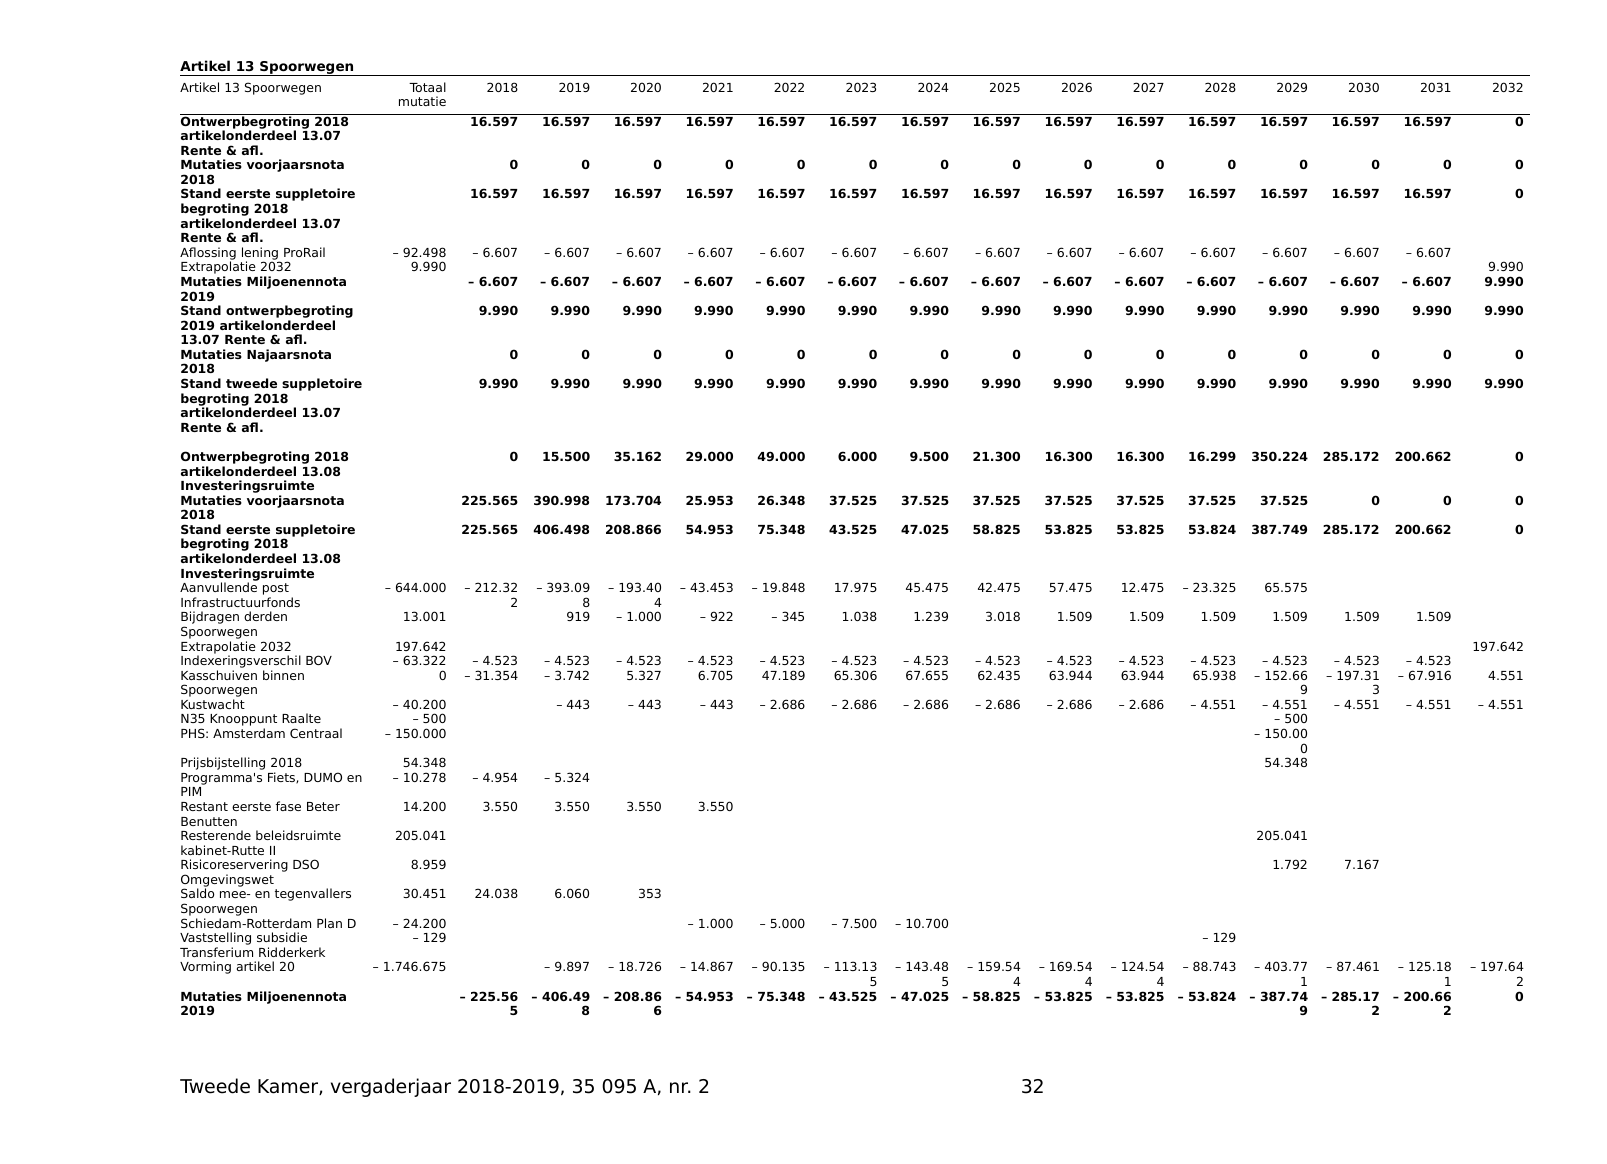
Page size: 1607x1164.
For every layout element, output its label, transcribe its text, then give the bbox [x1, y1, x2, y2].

table_cell 1.239 [883, 610, 955, 639]
table_cell 2025 [955, 76, 1027, 114]
table_cell Programma's Fiets, DUMO en PIM [180, 771, 365, 800]
table_cell 53.825 [1027, 523, 1098, 581]
table_cell [955, 916, 1027, 931]
table_cell 7.167 [1314, 858, 1386, 887]
table_cell [811, 829, 883, 858]
table_cell – 6.607 [524, 246, 596, 260]
table_cell [668, 756, 739, 771]
table_cell 0 [1242, 348, 1314, 377]
table_cell [739, 858, 811, 887]
table_cell [1098, 829, 1170, 858]
table_cell [596, 435, 668, 450]
table_cell [1458, 916, 1529, 931]
table_cell [596, 916, 668, 931]
table_cell – 7.500 [811, 916, 883, 931]
table_cell 63.944 [1027, 669, 1098, 698]
table_cell [883, 727, 955, 756]
table_cell [596, 931, 668, 960]
table_cell Totaal mutatie [365, 76, 452, 114]
table_cell [1027, 829, 1098, 858]
table_cell – 125.181 [1386, 960, 1457, 989]
table_cell – 225.565 [452, 989, 524, 1018]
table_cell 16.597 [811, 187, 883, 246]
table_cell [1098, 800, 1170, 829]
table_cell 205.041 [365, 829, 452, 858]
table_cell 53.824 [1170, 523, 1242, 581]
table_cell 16.597 [1170, 187, 1242, 246]
table_cell [1458, 800, 1529, 829]
table_cell 2018 [452, 76, 524, 114]
table_cell 173.704 [596, 494, 668, 523]
table_cell Stand tweede suppletoire begroting 2018 artikelonderdeel 13.07 Rente & afl. [180, 377, 365, 435]
table_cell – 443 [668, 698, 739, 712]
table_cell – 40.200 [365, 698, 452, 712]
table_cell 919 [524, 610, 596, 639]
table_cell 0 [1458, 187, 1529, 246]
table_cell – 6.607 [1027, 246, 1098, 260]
table_cell 0 [1458, 494, 1529, 523]
table_cell [524, 829, 596, 858]
table_cell [883, 931, 955, 960]
table_cell [883, 771, 955, 800]
table_cell 16.597 [1027, 187, 1098, 246]
table_cell [1314, 829, 1386, 858]
table_cell 9.990 [596, 304, 668, 348]
table_cell – 4.551 [1170, 698, 1242, 712]
table_cell – 6.607 [739, 246, 811, 260]
table_cell 45.475 [883, 581, 955, 610]
table_cell Indexeringsverschil BOV [180, 654, 365, 668]
table_cell [1314, 435, 1386, 450]
table_cell 0 [1458, 115, 1529, 158]
table_cell – 4.523 [811, 654, 883, 668]
table_cell [1170, 727, 1242, 756]
table_cell 16.597 [883, 115, 955, 158]
table_cell – 63.322 [365, 654, 452, 668]
table_cell Stand eerste suppletoire begroting 2018 artikelonderdeel 13.08 Investeringsruimte [180, 523, 365, 581]
table_cell 16.597 [524, 187, 596, 246]
table_cell 5.327 [596, 669, 668, 698]
table_cell 9.990 [883, 377, 955, 435]
table_cell 2024 [883, 76, 955, 114]
table_cell 1.509 [1098, 610, 1170, 639]
table_cell 16.597 [452, 187, 524, 246]
table_cell [1458, 771, 1529, 800]
table_cell [1098, 435, 1170, 450]
table_cell [955, 829, 1027, 858]
table_cell [1098, 771, 1170, 800]
table_cell – 87.461 [1314, 960, 1386, 989]
table_cell – 75.348 [739, 989, 811, 1018]
table_cell [1386, 800, 1457, 829]
table_cell [1458, 931, 1529, 960]
table_cell [524, 916, 596, 931]
table_cell – 53.824 [1170, 989, 1242, 1018]
table_cell – 285.172 [1314, 989, 1386, 1018]
table_cell [1458, 246, 1529, 260]
table_cell – 58.825 [955, 989, 1027, 1018]
table_cell – 443 [524, 698, 596, 712]
table_cell [1170, 916, 1242, 931]
table_cell – 6.607 [1098, 275, 1170, 304]
table_cell [955, 756, 1027, 771]
table_cell 2027 [1098, 76, 1170, 114]
table_cell PHS: Amsterdam Centraal [180, 727, 365, 756]
table_cell – 88.743 [1170, 960, 1242, 989]
table_cell – 6.607 [452, 275, 524, 304]
table_cell – 1.000 [668, 916, 739, 931]
table_cell 58.825 [955, 523, 1027, 581]
table_cell [452, 639, 524, 654]
table_cell – 14.867 [668, 960, 739, 989]
table_cell 26.348 [739, 494, 811, 523]
table_cell – 6.607 [883, 246, 955, 260]
table_cell 16.597 [1027, 115, 1098, 158]
table_cell 225.565 [452, 523, 524, 581]
table_cell 16.597 [1098, 187, 1170, 246]
table_cell – 6.607 [1242, 275, 1314, 304]
table_cell 0 [1458, 348, 1529, 377]
table_cell [811, 712, 883, 727]
table_cell [883, 712, 955, 727]
table_cell [1314, 581, 1386, 610]
table_cell 3.550 [452, 800, 524, 829]
table_cell 0 [1170, 158, 1242, 187]
table_cell 63.944 [1098, 669, 1170, 698]
table_cell [1027, 887, 1098, 916]
table_cell Stand ontwerpbegroting 2019 artikelonderdeel 13.07 Rente & afl. [180, 304, 365, 348]
table_cell 2021 [668, 76, 739, 114]
table_cell 25.953 [668, 494, 739, 523]
table_cell – 387.749 [1242, 989, 1314, 1018]
table_cell 9.990 [1242, 377, 1314, 435]
table_cell 65.575 [1242, 581, 1314, 610]
table_cell 0 [1386, 494, 1457, 523]
table_cell [1242, 771, 1314, 800]
table_cell – 129 [365, 931, 452, 960]
table_cell 3.550 [524, 800, 596, 829]
table_cell – 31.354 [452, 669, 524, 698]
table_cell [1314, 712, 1386, 727]
table_cell – 129 [1170, 931, 1242, 960]
table_cell 14.200 [365, 800, 452, 829]
table_cell – 6.607 [955, 246, 1027, 260]
table_cell 65.938 [1170, 669, 1242, 698]
table_cell – 150.000 [1242, 727, 1314, 756]
table_cell 0 [1458, 523, 1529, 581]
table_cell [1242, 800, 1314, 829]
table_cell 197.642 [1458, 639, 1529, 654]
table_cell [452, 435, 524, 450]
table_cell [668, 639, 739, 654]
table_cell – 4.551 [1314, 698, 1386, 712]
table_cell 9.990 [1242, 304, 1314, 348]
table_cell 0 [811, 348, 883, 377]
table_cell [1098, 727, 1170, 756]
table_cell [739, 771, 811, 800]
table_cell – 4.523 [1098, 654, 1170, 668]
table_cell – 403.771 [1242, 960, 1314, 989]
table_cell [1458, 887, 1529, 916]
table_cell – 19.848 [739, 581, 811, 610]
table_cell [1386, 916, 1457, 931]
table_cell [1098, 756, 1170, 771]
table_cell 16.597 [1170, 115, 1242, 158]
table_cell [524, 858, 596, 887]
table_cell [596, 639, 668, 654]
table_cell [1458, 610, 1529, 639]
table_cell [365, 494, 452, 523]
table_cell [452, 260, 524, 275]
table_cell [1386, 712, 1457, 727]
table_cell [596, 756, 668, 771]
table_cell 24.038 [452, 887, 524, 916]
table_cell 9.990 [1170, 377, 1242, 435]
table_cell N35 Knooppunt Raalte [180, 712, 365, 727]
table_cell [1098, 712, 1170, 727]
table_cell [1170, 887, 1242, 916]
table_cell [955, 639, 1027, 654]
table_cell – 6.607 [1170, 246, 1242, 260]
table_cell – 6.607 [1386, 246, 1457, 260]
table_cell 9.990 [1386, 304, 1457, 348]
table_cell 42.475 [955, 581, 1027, 610]
table_cell – 4.523 [1170, 654, 1242, 668]
table_cell 0 [1314, 348, 1386, 377]
table_cell 0 [883, 348, 955, 377]
table_cell – 644.000 [365, 581, 452, 610]
table_cell [452, 727, 524, 756]
table_cell 9.990 [739, 304, 811, 348]
table_cell 16.299 [1170, 450, 1242, 493]
table_cell – 23.325 [1170, 581, 1242, 610]
table_cell [1458, 756, 1529, 771]
table_cell [365, 450, 452, 493]
table_cell [524, 435, 596, 450]
table_cell 0 [452, 450, 524, 493]
table_cell [1170, 435, 1242, 450]
table_cell 2023 [811, 76, 883, 114]
table_cell [596, 712, 668, 727]
table_cell 9.990 [811, 304, 883, 348]
table_cell 9.990 [811, 377, 883, 435]
table_cell Kasschuiven binnen Spoorwegen [180, 669, 365, 698]
table_cell [883, 858, 955, 887]
table_cell 0 [1098, 348, 1170, 377]
table_cell 54.348 [1242, 756, 1314, 771]
table_cell 16.597 [1314, 115, 1386, 158]
table_cell Restant eerste fase Beter Benutten [180, 800, 365, 829]
table_cell Kustwacht [180, 698, 365, 712]
table_cell – 345 [739, 610, 811, 639]
table_cell 9.990 [1027, 377, 1098, 435]
table_cell – 6.607 [811, 246, 883, 260]
table_cell 2022 [739, 76, 811, 114]
table_cell 62.435 [955, 669, 1027, 698]
table_cell [1314, 771, 1386, 800]
table_cell [365, 304, 452, 348]
table_cell – 4.523 [596, 654, 668, 668]
table_cell [1314, 756, 1386, 771]
table_cell 12.475 [1098, 581, 1170, 610]
table_cell – 922 [668, 610, 739, 639]
table_cell 2031 [1386, 76, 1457, 114]
table_cell [1170, 712, 1242, 727]
table_cell – 197.313 [1314, 669, 1386, 698]
table_cell [1314, 800, 1386, 829]
table_cell [955, 800, 1027, 829]
table_cell – 5.324 [524, 771, 596, 800]
table_cell 37.525 [1242, 494, 1314, 523]
table_cell [1170, 829, 1242, 858]
table_cell 0 [524, 158, 596, 187]
table_cell [955, 771, 1027, 800]
table_cell [811, 931, 883, 960]
table_cell [1314, 931, 1386, 960]
table_cell – 197.642 [1458, 960, 1529, 989]
table_cell [1098, 858, 1170, 887]
table_cell – 4.523 [452, 654, 524, 668]
table_cell [1242, 916, 1314, 931]
table_cell 67.655 [883, 669, 955, 698]
table_cell 47.025 [883, 523, 955, 581]
table_cell 9.990 [1098, 377, 1170, 435]
table_cell 6.060 [524, 887, 596, 916]
table_cell 9.990 [668, 377, 739, 435]
table_cell 2028 [1170, 76, 1242, 114]
table_cell – 43.453 [668, 581, 739, 610]
table_cell [739, 931, 811, 960]
table_cell – 2.686 [883, 698, 955, 712]
table_cell – 54.953 [668, 989, 739, 1018]
table_cell 0 [596, 348, 668, 377]
table_cell 0 [1242, 158, 1314, 187]
table_cell – 4.551 [1458, 698, 1529, 712]
table_cell 9.990 [1170, 304, 1242, 348]
table_cell – 53.825 [1098, 989, 1170, 1018]
table_cell – 6.607 [452, 246, 524, 260]
table_cell – 6.607 [811, 275, 883, 304]
table_cell [668, 260, 739, 275]
table_cell [955, 435, 1027, 450]
table_cell [365, 115, 452, 158]
table_cell – 47.025 [883, 989, 955, 1018]
table_cell – 10.700 [883, 916, 955, 931]
table_cell 0 [1458, 450, 1529, 493]
table_cell [1098, 916, 1170, 931]
table_cell 16.597 [668, 115, 739, 158]
table_cell – 6.607 [668, 275, 739, 304]
table_cell 0 [1314, 158, 1386, 187]
table_cell – 500 [365, 712, 452, 727]
table_cell 9.990 [524, 304, 596, 348]
table_cell [1098, 931, 1170, 960]
table_cell [596, 260, 668, 275]
table_cell [524, 727, 596, 756]
table_cell [955, 727, 1027, 756]
table_cell [1242, 887, 1314, 916]
table_cell [365, 187, 452, 246]
table_cell – 393.098 [524, 581, 596, 610]
table_cell – 6.607 [955, 275, 1027, 304]
table_cell [811, 800, 883, 829]
table_cell 350.224 [1242, 450, 1314, 493]
table_cell [1458, 829, 1529, 858]
table_cell Extrapolatie 2032 [180, 639, 365, 654]
table_cell [596, 858, 668, 887]
table_cell – 4.523 [955, 654, 1027, 668]
table_cell 35.162 [596, 450, 668, 493]
table_cell Mutaties voorjaarsnota 2018 [180, 158, 365, 187]
table_cell 9.990 [1458, 304, 1529, 348]
table_cell Saldo mee- en tegenvallers Spoorwegen [180, 887, 365, 916]
table_cell [883, 435, 955, 450]
table_cell 16.597 [452, 115, 524, 158]
table_cell – 208.866 [596, 989, 668, 1018]
table_cell 1.509 [1386, 610, 1457, 639]
table_cell 16.597 [1314, 187, 1386, 246]
table_cell 16.597 [596, 187, 668, 246]
table_cell – 4.523 [739, 654, 811, 668]
table_cell 0 [1458, 989, 1529, 1018]
table_cell 2029 [1242, 76, 1314, 114]
table_cell [1458, 654, 1529, 668]
table_cell – 500 [1242, 712, 1314, 727]
table_cell Mutaties voorjaarsnota 2018 [180, 494, 365, 523]
table_cell [1242, 260, 1314, 275]
table_cell [883, 829, 955, 858]
table_cell – 6.607 [668, 246, 739, 260]
table_cell 16.597 [955, 115, 1027, 158]
table_cell [1027, 639, 1098, 654]
table_cell 285.172 [1314, 450, 1386, 493]
table_cell 9.990 [955, 304, 1027, 348]
table_cell [1098, 260, 1170, 275]
table_cell 1.038 [811, 610, 883, 639]
table_cell 3.550 [668, 800, 739, 829]
table_cell [1386, 887, 1457, 916]
table_cell – 152.669 [1242, 669, 1314, 698]
table_cell [1386, 435, 1457, 450]
table_cell [1027, 800, 1098, 829]
table_cell 16.597 [1242, 187, 1314, 246]
table_cell Bijdragen derden Spoorwegen [180, 610, 365, 639]
table_cell 9.990 [1458, 260, 1529, 275]
table_cell 16.597 [739, 115, 811, 158]
table_cell – 6.607 [596, 246, 668, 260]
table_cell [1170, 260, 1242, 275]
table_cell 43.525 [811, 523, 883, 581]
table_cell [1170, 771, 1242, 800]
table_cell 9.990 [1458, 275, 1529, 304]
table_cell 9.990 [452, 304, 524, 348]
table_cell [811, 639, 883, 654]
table_cell [1170, 800, 1242, 829]
table_cell [955, 260, 1027, 275]
table_cell [452, 610, 524, 639]
table_cell [883, 756, 955, 771]
table_cell [1386, 771, 1457, 800]
table_cell [452, 916, 524, 931]
table_cell 387.749 [1242, 523, 1314, 581]
table_cell 29.000 [668, 450, 739, 493]
table_cell [1027, 916, 1098, 931]
table_cell Ontwerpbegroting 2018 artikelonderdeel 13.08 Investeringsruimte [180, 450, 365, 493]
table_cell [739, 260, 811, 275]
table_cell [739, 435, 811, 450]
table_cell [1386, 858, 1457, 887]
table_cell [596, 829, 668, 858]
table_cell [668, 712, 739, 727]
table_cell 197.642 [365, 639, 452, 654]
table_cell 16.597 [1386, 115, 1457, 158]
table_cell 285.172 [1314, 523, 1386, 581]
table_cell [524, 712, 596, 727]
table_cell – 2.686 [1027, 698, 1098, 712]
table_cell 21.300 [955, 450, 1027, 493]
table_cell 1.792 [1242, 858, 1314, 887]
table_cell – 4.523 [883, 654, 955, 668]
table_cell 16.597 [955, 187, 1027, 246]
table_cell 9.500 [883, 450, 955, 493]
table_cell 9.990 [668, 304, 739, 348]
table_cell Resterende beleidsruimte kabinet-Rutte II [180, 829, 365, 858]
table_cell 13.001 [365, 610, 452, 639]
table_cell 6.705 [668, 669, 739, 698]
table_cell [883, 260, 955, 275]
table_cell 16.300 [1098, 450, 1170, 493]
table_cell 16.597 [1098, 115, 1170, 158]
table_cell Aflossing lening ProRail [180, 246, 365, 260]
table_cell 1.509 [1242, 610, 1314, 639]
table_cell Mutaties Miljoenennota 2019 [180, 275, 365, 304]
table_cell [883, 887, 955, 916]
table_cell 37.525 [1098, 494, 1170, 523]
table_cell [524, 931, 596, 960]
table_cell [668, 858, 739, 887]
table_cell 53.825 [1098, 523, 1170, 581]
table_cell [1458, 727, 1529, 756]
table_cell [1098, 887, 1170, 916]
table_cell 9.990 [955, 377, 1027, 435]
table_cell – 212.322 [452, 581, 524, 610]
table_cell – 6.607 [1170, 275, 1242, 304]
table_cell 8.959 [365, 858, 452, 887]
table_cell Aanvullende post Infrastructuurfonds [180, 581, 365, 610]
table_cell [1386, 756, 1457, 771]
table_cell – 4.523 [1242, 654, 1314, 668]
table_cell [452, 931, 524, 960]
table_cell – 67.916 [1386, 669, 1457, 698]
table_cell [1098, 639, 1170, 654]
table_cell 0 [739, 348, 811, 377]
table_cell [1170, 756, 1242, 771]
table_cell 9.990 [1314, 377, 1386, 435]
table_cell [1170, 639, 1242, 654]
table_cell [739, 756, 811, 771]
table_cell – 6.607 [739, 275, 811, 304]
table_cell 15.500 [524, 450, 596, 493]
table_cell 0 [811, 158, 883, 187]
table_cell 0 [1386, 348, 1457, 377]
table_cell 2020 [596, 76, 668, 114]
table_cell [1458, 712, 1529, 727]
table_cell [811, 260, 883, 275]
table_cell [1386, 931, 1457, 960]
table_cell 0 [1027, 158, 1098, 187]
table_cell [811, 887, 883, 916]
table_cell – 18.726 [596, 960, 668, 989]
table_cell 0 [955, 348, 1027, 377]
table_cell [524, 260, 596, 275]
table_cell [1386, 581, 1457, 610]
table_cell 0 [668, 158, 739, 187]
table_cell 47.189 [739, 669, 811, 698]
table_cell 205.041 [1242, 829, 1314, 858]
table_cell [452, 858, 524, 887]
table_cell 390.998 [524, 494, 596, 523]
table_cell – 6.607 [1098, 246, 1170, 260]
table_cell – 4.523 [1386, 654, 1457, 668]
table_cell [1027, 771, 1098, 800]
table_cell Artikel 13 Spoorwegen [180, 76, 365, 114]
table_cell [1027, 435, 1098, 450]
table_cell [1242, 931, 1314, 960]
table_cell 75.348 [739, 523, 811, 581]
table_cell [739, 829, 811, 858]
table_cell 0 [452, 348, 524, 377]
table_cell – 406.498 [524, 989, 596, 1018]
table_cell – 124.544 [1098, 960, 1170, 989]
table_cell 3.018 [955, 610, 1027, 639]
table_cell [452, 698, 524, 712]
table_cell [1314, 639, 1386, 654]
table_cell 0 [883, 158, 955, 187]
table_cell Mutaties Miljoenennota 2019 [180, 989, 365, 1018]
table_cell – 6.607 [524, 275, 596, 304]
table_cell 2032 [1458, 76, 1529, 114]
table_cell 16.597 [1242, 115, 1314, 158]
table_cell [1314, 727, 1386, 756]
table_cell [1386, 260, 1457, 275]
table_cell [452, 829, 524, 858]
table_cell [1027, 712, 1098, 727]
table_cell 200.662 [1386, 450, 1457, 493]
table_cell 0 [1098, 158, 1170, 187]
table_cell Extrapolatie 2032 [180, 260, 365, 275]
table_cell 54.348 [365, 756, 452, 771]
table_cell – 159.544 [955, 960, 1027, 989]
table_cell 9.990 [365, 260, 452, 275]
table_cell [365, 435, 452, 450]
table_cell Ontwerpbegroting 2018 artikelonderdeel 13.07 Rente & afl. [180, 115, 365, 158]
table_cell 353 [596, 887, 668, 916]
table_cell 0 [452, 158, 524, 187]
table_cell – 6.607 [1314, 275, 1386, 304]
table_cell [1386, 639, 1457, 654]
table_cell [955, 887, 1027, 916]
table_cell 0 [1386, 158, 1457, 187]
table_cell – 90.135 [739, 960, 811, 989]
table_cell – 5.000 [739, 916, 811, 931]
table_cell 0 [596, 158, 668, 187]
table_cell [180, 435, 365, 450]
table_cell [811, 435, 883, 450]
table_cell [1386, 727, 1457, 756]
table_cell [1170, 858, 1242, 887]
table_cell [955, 858, 1027, 887]
table_cell [1242, 435, 1314, 450]
table_cell [1027, 756, 1098, 771]
table_cell [739, 639, 811, 654]
table_cell – 92.498 [365, 246, 452, 260]
table_cell Stand eerste suppletoire begroting 2018 artikelonderdeel 13.07 Rente & afl. [180, 187, 365, 246]
table_cell – 2.686 [739, 698, 811, 712]
table_cell [883, 639, 955, 654]
table_cell 54.953 [668, 523, 739, 581]
table_cell [365, 348, 452, 377]
table_cell 9.990 [452, 377, 524, 435]
table_cell [1458, 581, 1529, 610]
table_cell 9.990 [1386, 377, 1457, 435]
table_cell [596, 727, 668, 756]
table_cell 6.000 [811, 450, 883, 493]
table_cell 3.550 [596, 800, 668, 829]
table_cell [452, 756, 524, 771]
table_cell 65.306 [811, 669, 883, 698]
table_cell [1242, 639, 1314, 654]
table_cell 37.525 [955, 494, 1027, 523]
table_cell 37.525 [1027, 494, 1098, 523]
table_cell 0 [739, 158, 811, 187]
table_cell 9.990 [1314, 304, 1386, 348]
table_cell 16.597 [739, 187, 811, 246]
table_cell [365, 158, 452, 187]
table_cell 9.990 [1027, 304, 1098, 348]
table_cell – 200.662 [1386, 989, 1457, 1018]
table_cell [1027, 727, 1098, 756]
table_cell 9.990 [739, 377, 811, 435]
table_cell [1458, 435, 1529, 450]
table_cell 16.597 [1386, 187, 1457, 246]
table_cell – 10.278 [365, 771, 452, 800]
table_cell 1.509 [1027, 610, 1098, 639]
table_cell [668, 931, 739, 960]
table_cell [955, 712, 1027, 727]
table_cell 16.597 [596, 115, 668, 158]
table_cell 30.451 [365, 887, 452, 916]
table_cell – 6.607 [1242, 246, 1314, 260]
table_cell [365, 377, 452, 435]
table_cell 49.000 [739, 450, 811, 493]
table_cell [1027, 858, 1098, 887]
table_cell 37.525 [883, 494, 955, 523]
table_cell [668, 887, 739, 916]
table_cell – 169.544 [1027, 960, 1098, 989]
table_cell – 2.686 [955, 698, 1027, 712]
table_cell Mutaties Najaarsnota 2018 [180, 348, 365, 377]
table_cell 9.990 [524, 377, 596, 435]
table_cell – 6.607 [1027, 275, 1098, 304]
table_cell 9.990 [1098, 304, 1170, 348]
table_cell [668, 829, 739, 858]
table_cell [811, 771, 883, 800]
table_cell – 4.523 [1027, 654, 1098, 668]
table_cell [668, 771, 739, 800]
table_cell [365, 523, 452, 581]
table_cell 0 [1314, 494, 1386, 523]
table_cell [1027, 260, 1098, 275]
table_cell [452, 960, 524, 989]
table_cell 0 [1027, 348, 1098, 377]
table_cell – 6.607 [1386, 275, 1457, 304]
table_cell [811, 756, 883, 771]
table_cell [739, 800, 811, 829]
table_cell – 2.686 [1098, 698, 1170, 712]
table_cell 406.498 [524, 523, 596, 581]
table_cell 0 [668, 348, 739, 377]
table_cell – 143.485 [883, 960, 955, 989]
table_cell [1458, 858, 1529, 887]
table_cell [739, 887, 811, 916]
table_cell 9.990 [1458, 377, 1529, 435]
table_cell – 1.000 [596, 610, 668, 639]
table_cell – 4.523 [524, 654, 596, 668]
table_cell [365, 989, 452, 1018]
table_cell – 3.742 [524, 669, 596, 698]
table_cell 16.597 [883, 187, 955, 246]
table_cell [668, 435, 739, 450]
table_cell – 9.897 [524, 960, 596, 989]
table_cell Vaststelling subsidie Transferium Ridderkerk [180, 931, 365, 960]
table_cell 2019 [524, 76, 596, 114]
table_cell 200.662 [1386, 523, 1457, 581]
table_cell – 43.525 [811, 989, 883, 1018]
table_cell [524, 756, 596, 771]
table_cell – 6.607 [1314, 246, 1386, 260]
table_cell 9.990 [883, 304, 955, 348]
table_cell 0 [955, 158, 1027, 187]
table_cell [1314, 916, 1386, 931]
table_cell – 443 [596, 698, 668, 712]
table_cell 4.551 [1458, 669, 1529, 698]
table_cell 0 [1170, 348, 1242, 377]
table_cell 16.300 [1027, 450, 1098, 493]
table_cell – 24.200 [365, 916, 452, 931]
table_cell – 4.523 [1314, 654, 1386, 668]
table_cell [596, 771, 668, 800]
table_cell – 150.000 [365, 727, 452, 756]
table_cell [811, 858, 883, 887]
table_cell 2026 [1027, 76, 1098, 114]
table_cell [1386, 829, 1457, 858]
table_cell 1.509 [1170, 610, 1242, 639]
table_cell 37.525 [1170, 494, 1242, 523]
table_header Artikel 13 Spoorwegen [180, 59, 1529, 75]
table_cell [365, 275, 452, 304]
table_cell [811, 727, 883, 756]
table_cell [955, 931, 1027, 960]
table_cell 1.509 [1314, 610, 1386, 639]
table_cell 16.597 [524, 115, 596, 158]
table_cell [524, 639, 596, 654]
table_cell – 4.523 [668, 654, 739, 668]
table_cell 0 [524, 348, 596, 377]
table_cell – 2.686 [811, 698, 883, 712]
table_cell Schiedam-Rotterdam Plan D [180, 916, 365, 931]
table_cell – 4.551 [1242, 698, 1314, 712]
table_cell 37.525 [811, 494, 883, 523]
table_cell 2030 [1314, 76, 1386, 114]
table_cell [739, 712, 811, 727]
table_cell 208.866 [596, 523, 668, 581]
table_cell – 53.825 [1027, 989, 1098, 1018]
table_cell Vorming artikel 20 [180, 960, 365, 989]
table_cell 225.565 [452, 494, 524, 523]
table_cell [1314, 887, 1386, 916]
table_cell – 113.135 [811, 960, 883, 989]
table_cell 0 [1458, 158, 1529, 187]
table_cell – 193.404 [596, 581, 668, 610]
table_cell Prijsbijstelling 2018 [180, 756, 365, 771]
table_cell – 1.746.675 [365, 960, 452, 989]
table_cell [883, 800, 955, 829]
table_cell 16.597 [811, 115, 883, 158]
table_cell 16.597 [668, 187, 739, 246]
table_cell – 6.607 [883, 275, 955, 304]
table_cell 9.990 [596, 377, 668, 435]
table_cell 0 [365, 669, 452, 698]
table_cell Risicoreservering DSO Omgevingswet [180, 858, 365, 887]
table_cell [739, 727, 811, 756]
table_cell 17.975 [811, 581, 883, 610]
table_cell [452, 712, 524, 727]
table_cell – 4.954 [452, 771, 524, 800]
table_cell 57.475 [1027, 581, 1098, 610]
table_cell – 4.551 [1386, 698, 1457, 712]
table_cell – 6.607 [596, 275, 668, 304]
table_cell [1027, 931, 1098, 960]
table_cell [1314, 260, 1386, 275]
table_cell [668, 727, 739, 756]
